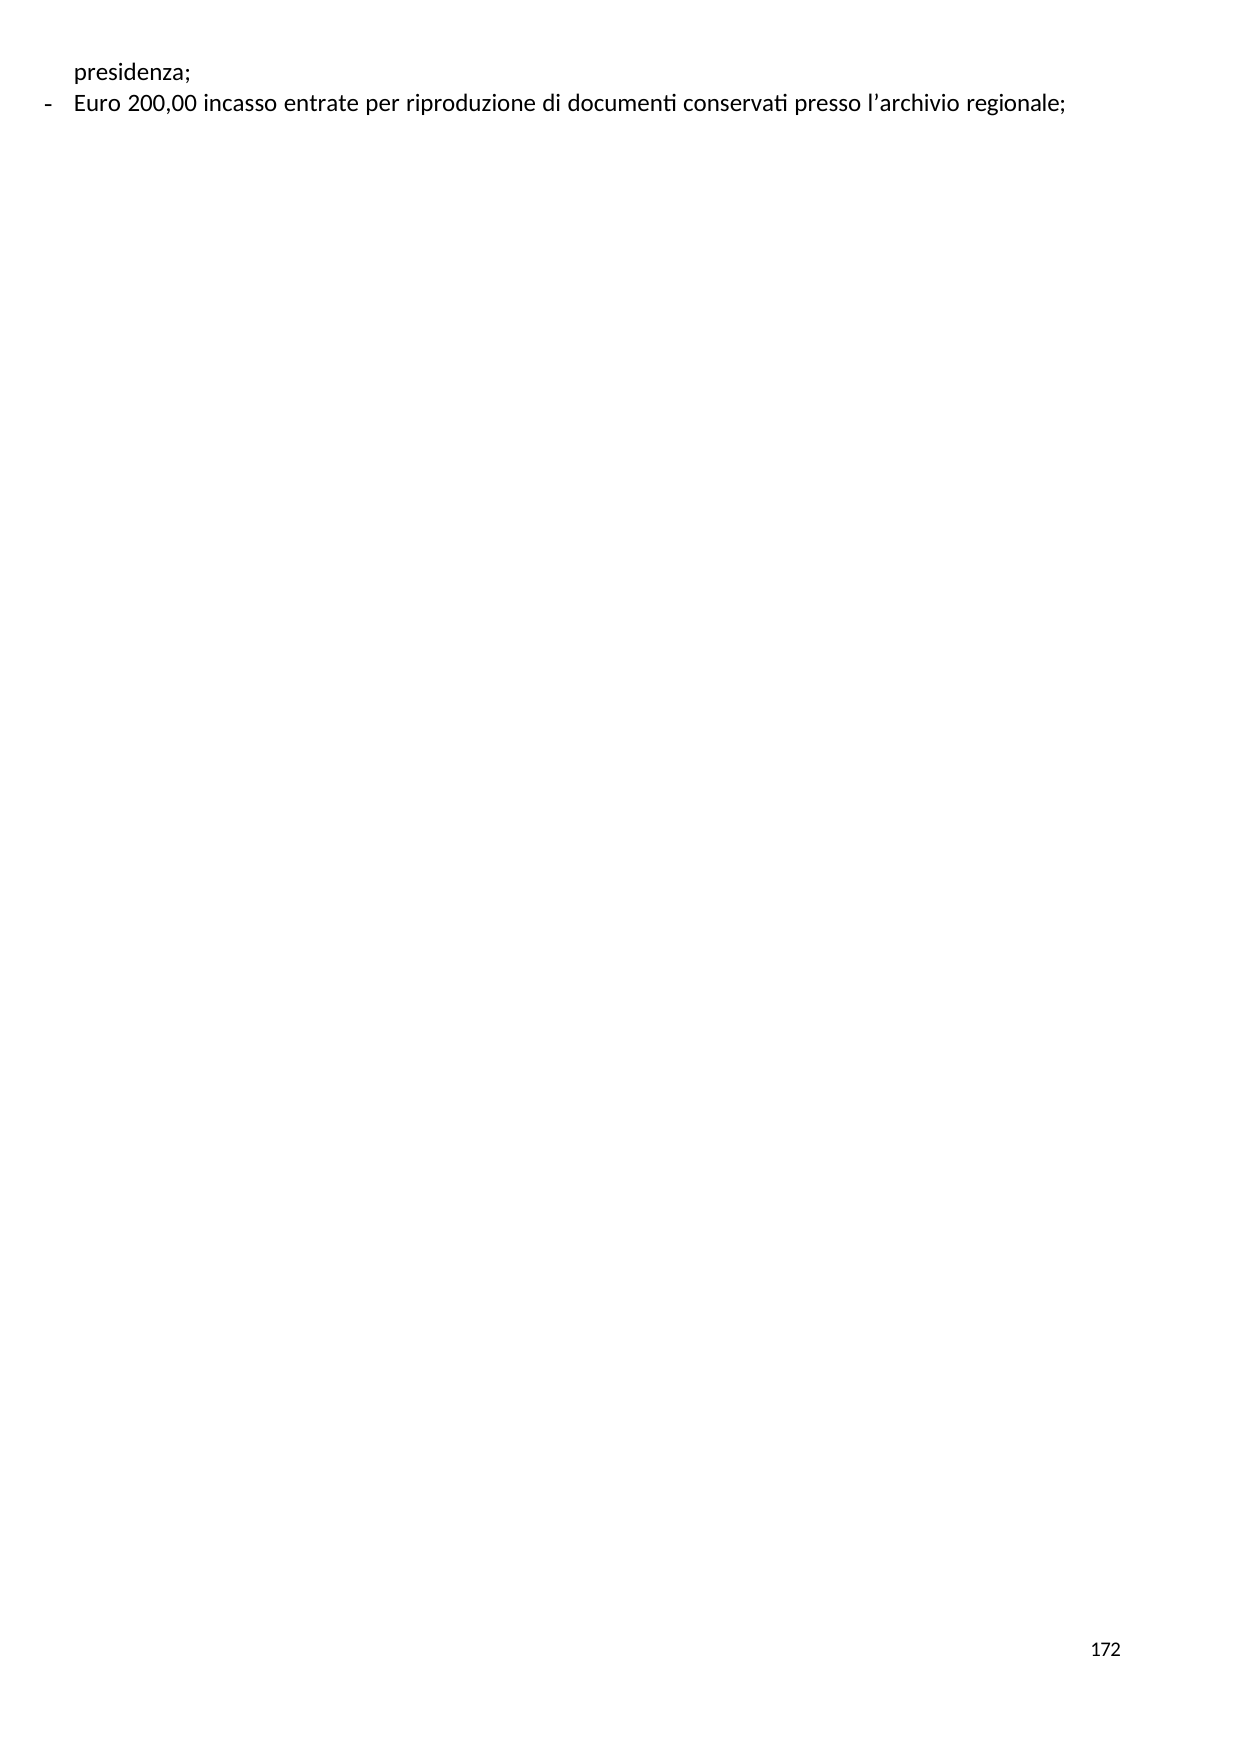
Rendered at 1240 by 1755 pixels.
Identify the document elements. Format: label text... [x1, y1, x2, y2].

list presidenza; [44, 56, 1122, 87]
list Euro 200,00 incasso entrate per riproduzione di documenti conservati presso l’archivio regionale; [44, 87, 1123, 117]
